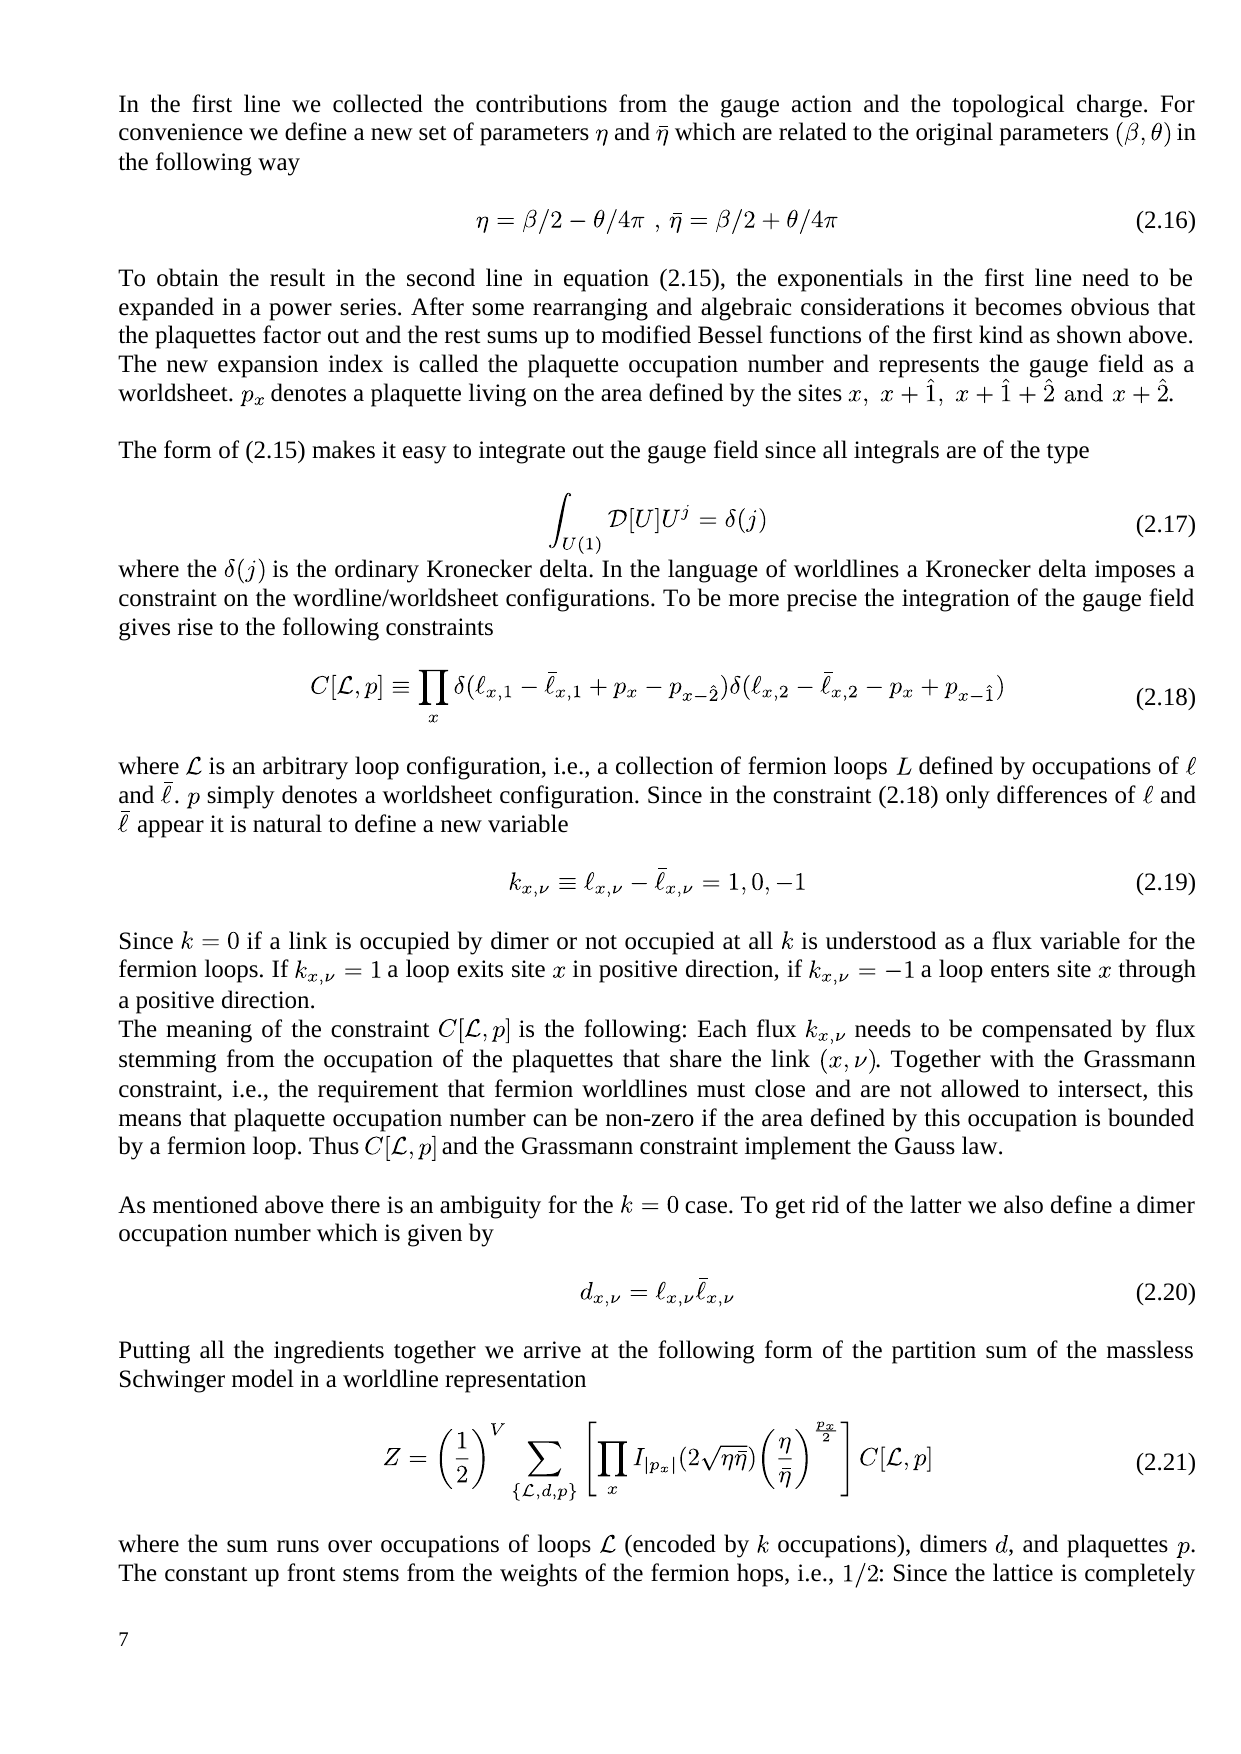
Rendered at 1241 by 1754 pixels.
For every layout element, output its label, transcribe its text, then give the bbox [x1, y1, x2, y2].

text As mentioned above there is an ambiguity for the case. To get rid of the latter we also define a dimer occupation number which is given by [118, 1190, 1196, 1247]
text where the is the ordinary Kronecker delta. In the language of worldlines a Kronecker delta imposes a constraint on the wordline/worldsheet configurations. To be more precise the integration of the gauge field gives rise to the following constraints [118, 554, 1196, 641]
text (2.20) [118, 1276, 1196, 1307]
text [118, 670, 429, 723]
text In the first line we collected the contributions from the gauge action and the topological charge. For convenience we define a new set of parameters and which are related to the original parameters in the following way [118, 89, 1196, 176]
text Since if a link is occupied by dimer or not occupied at all is understood as a flux variable for the fermion loops. If a loop exits site in positive direction, if a loop enters site through a positive direction. [118, 926, 1196, 1014]
text [118, 493, 582, 554]
text [118, 1422, 516, 1501]
text To obtain the result in the second line in equation (2.15), the exponentials in the first line need to be expanded in a power series. After some rearranging and algebraic considerations it becomes obvious that the plaquettes factor out and the rest sums up to modified Bessel functions of the first kind as shown above. The new expansion index is called the plaquette occupation number and represents the gauge field as a worldsheet. denotes a plaquette living on the area defined by the sites . [118, 263, 1196, 407]
text where is an arbitrary loop configuration, i.e., a collection of fermion loops defined by occupations of and . simply denotes a worldsheet configuration. Since in the constraint (2.18) only differences of and appear it is natural to define a new variable [118, 751, 1196, 838]
text The form of (2.15) makes it easy to integrate out the gauge field since all integrals are of the type [118, 435, 1196, 464]
text (2.17) [571, 493, 1196, 554]
text (2.19) [118, 866, 1196, 897]
text where the sum runs over occupations of loops (encoded by occupations), dimers , and plaquettes . The constant up front stems from the weights of the fermion hops, i.e., : Since the lattice is completely [118, 1529, 1196, 1588]
text Putting all the ingredients together we arrive at the following form of the partition sum of the massless Schwinger model in a worldline representation [118, 1335, 1196, 1393]
text (2.16) [118, 204, 1196, 234]
text (2.21) [573, 1422, 1196, 1501]
text (2.18) [436, 670, 1196, 723]
text The meaning of the constraint is the following: Each flux needs to be compensated by flux stemming from the occupation of the plaquettes that share the link . Together with the Grassmann constraint, i.e., the requirement that fermion worldlines must close and are not allowed to intersect, this means that plaquette occupation number can be non-zero if the area defined by this occupation is bounded by a fermion loop. Thus and the Grassmann constraint implement the Gauss law. [118, 1014, 1196, 1161]
